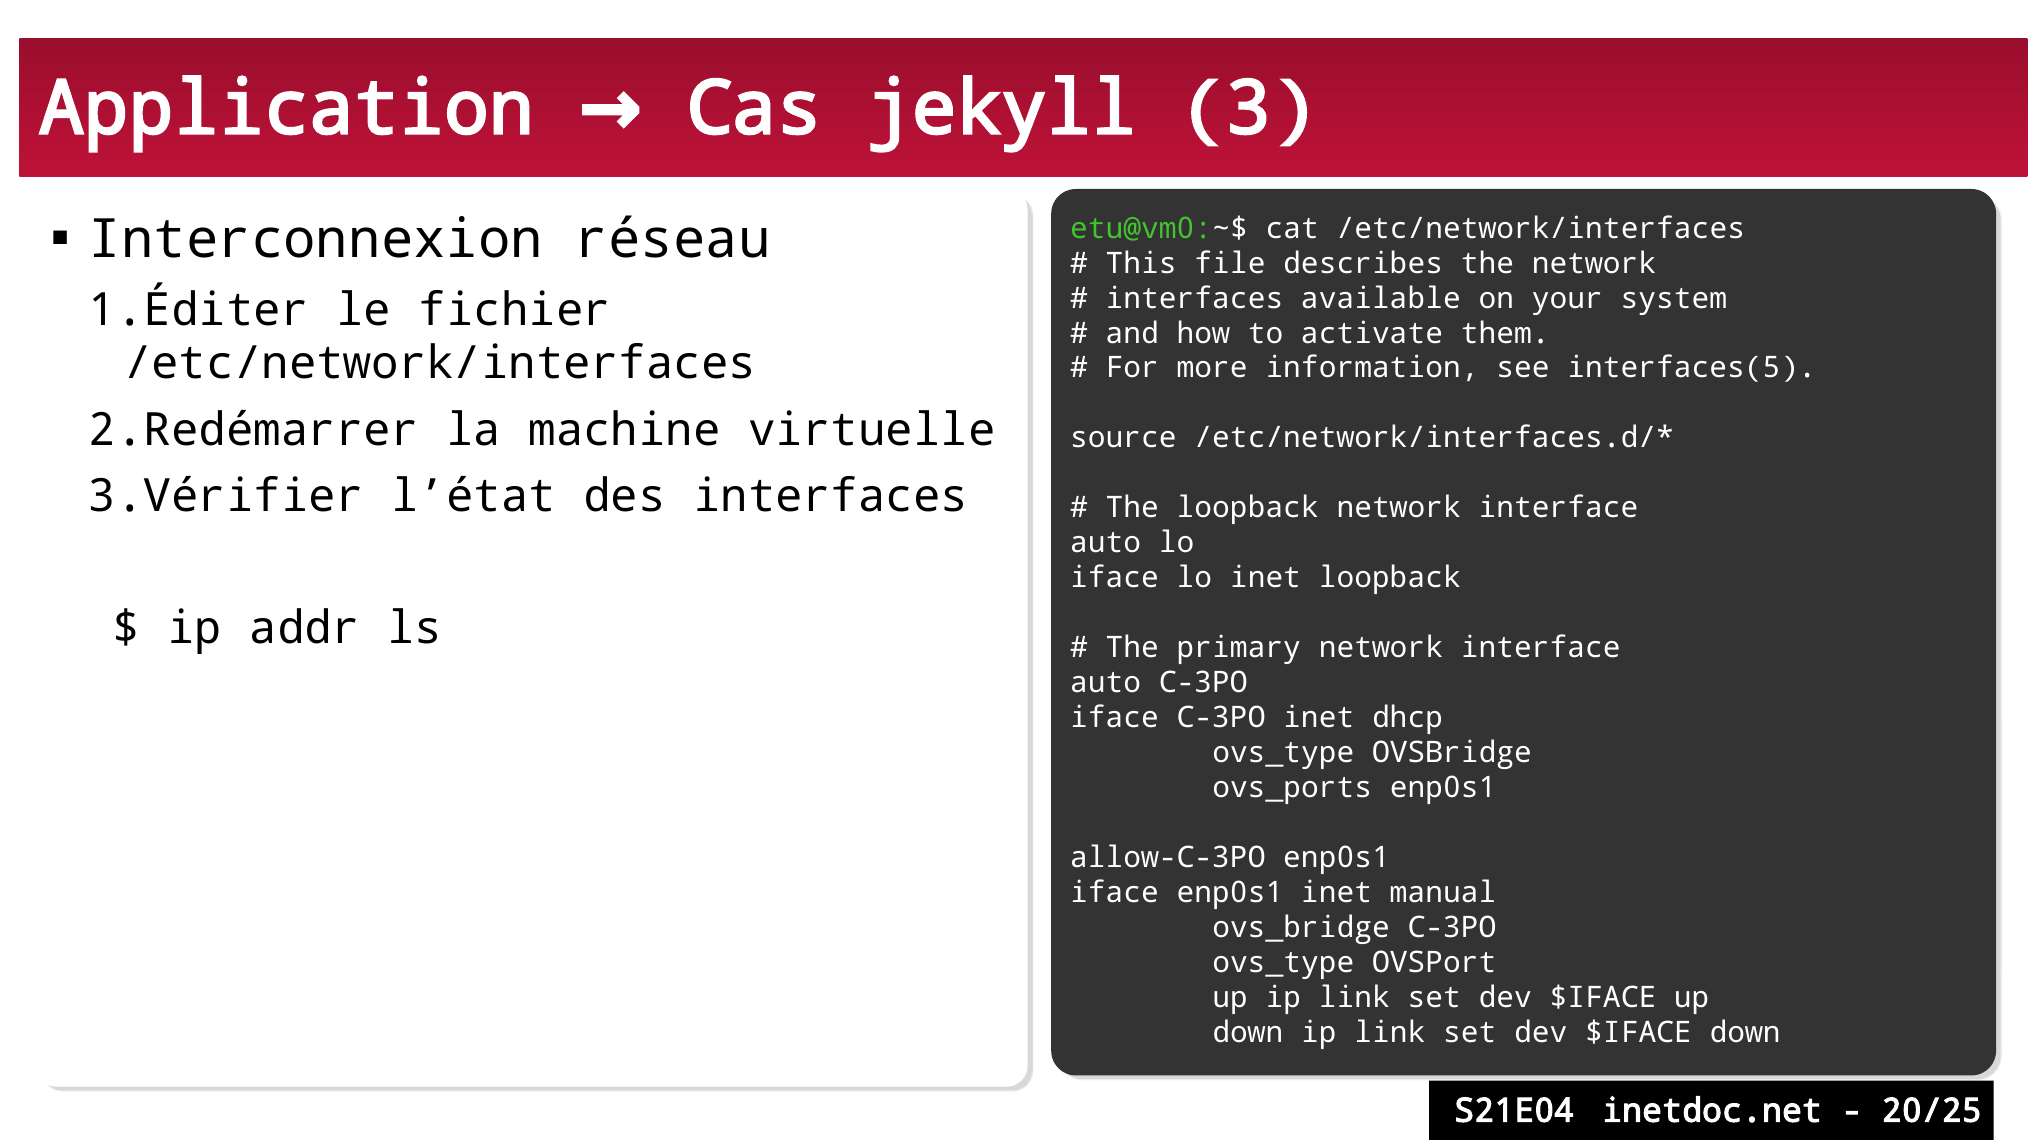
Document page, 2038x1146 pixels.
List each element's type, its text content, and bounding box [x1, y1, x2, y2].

text_box etu@vm0:~$ cat /etc/network/interfaces # This file describes the network # interfaces available on your system # and how to activate them. # For more information, see interfaces(5). source /etc/network/interfaces.d/* # The loopback network interface auto lo iface lo inet loopback # The primary network interface auto C-3PO iface C-3PO inet dhcp ovs_type OVSBridge ovs_ports enp0s1 allow-C-3PO enp0s1 iface enp0s1 inet manual ovs_bridge C-3PO ovs_type OVSPort up ip link set dev $IFACE up down ip link set dev $IFACE down [1051, 188, 1997, 1076]
text_box Interconnexion réseau Éditer le fichier /etc/network/interfaces Redémarrer la machine virtuelle Vérifier l’état des interfaces $ ip addr ls [35, 188, 1028, 1087]
text_box S21E04 inetdoc.net - <numéro>/25 [1429, 1080, 1994, 1140]
text_box Application → Cas jekyll (3) [19, 38, 2028, 177]
